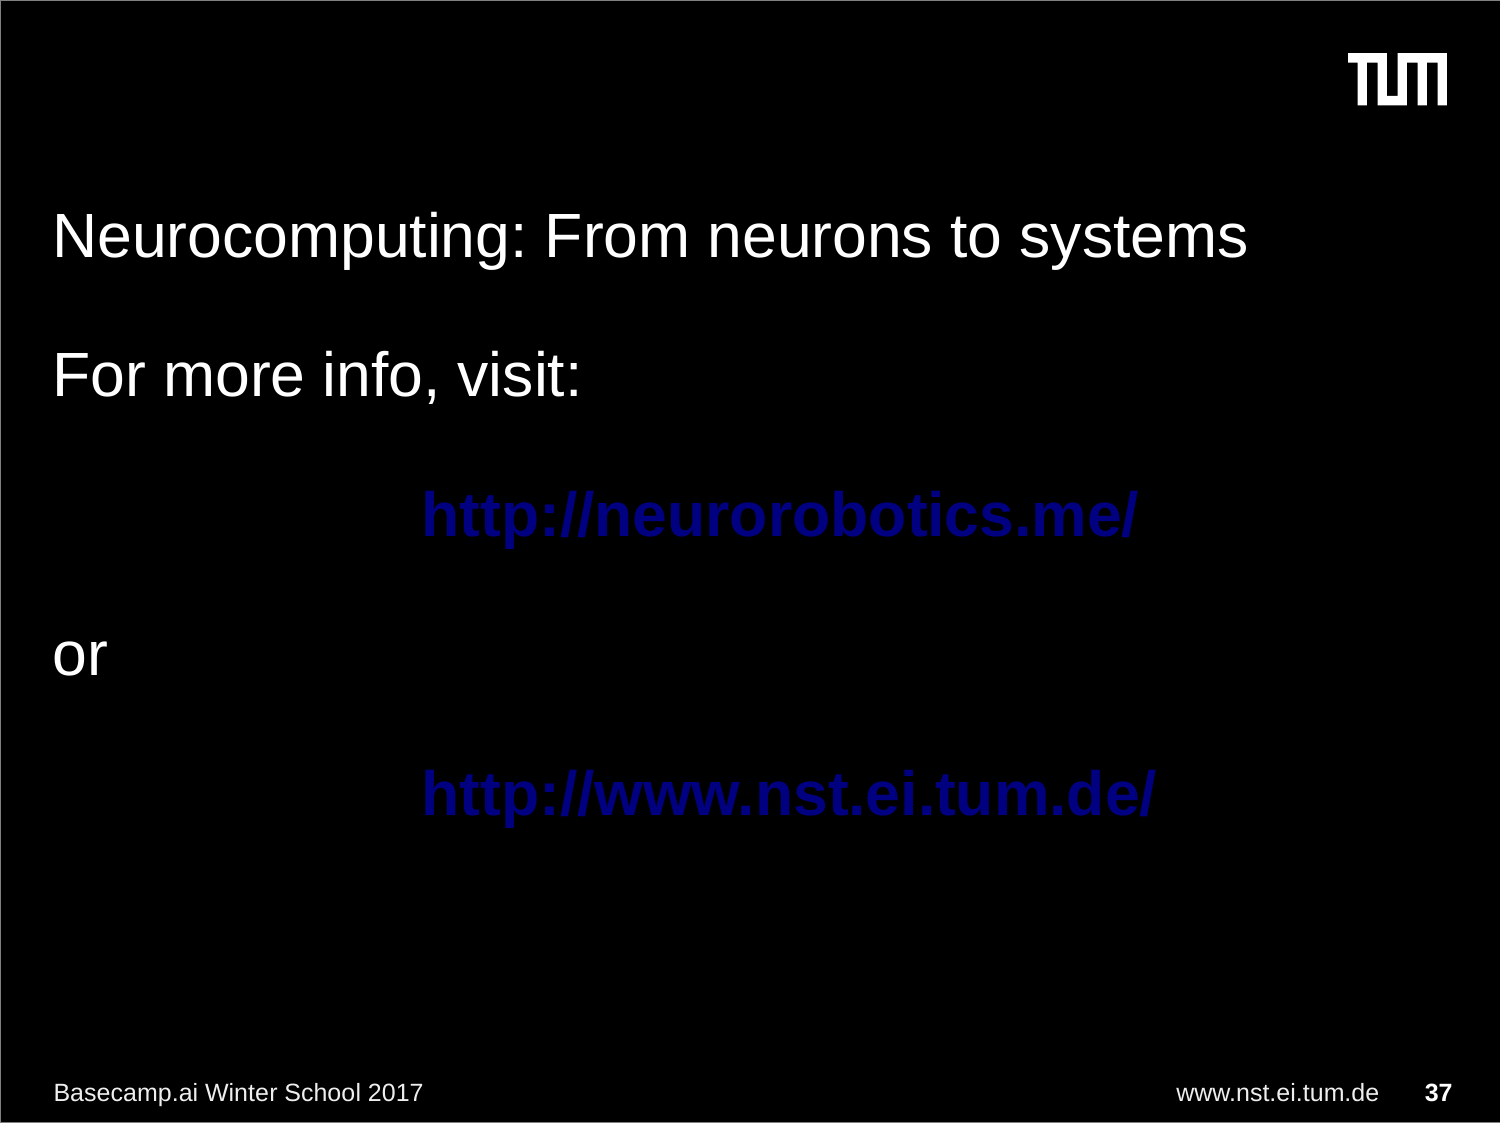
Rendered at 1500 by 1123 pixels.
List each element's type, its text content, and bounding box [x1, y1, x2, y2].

title Neurocomputing: From neurons to systems For more info, visit: http://neurorobotics.me/ or http://www.nst.ei.tum.de/ [52, 200, 1453, 899]
